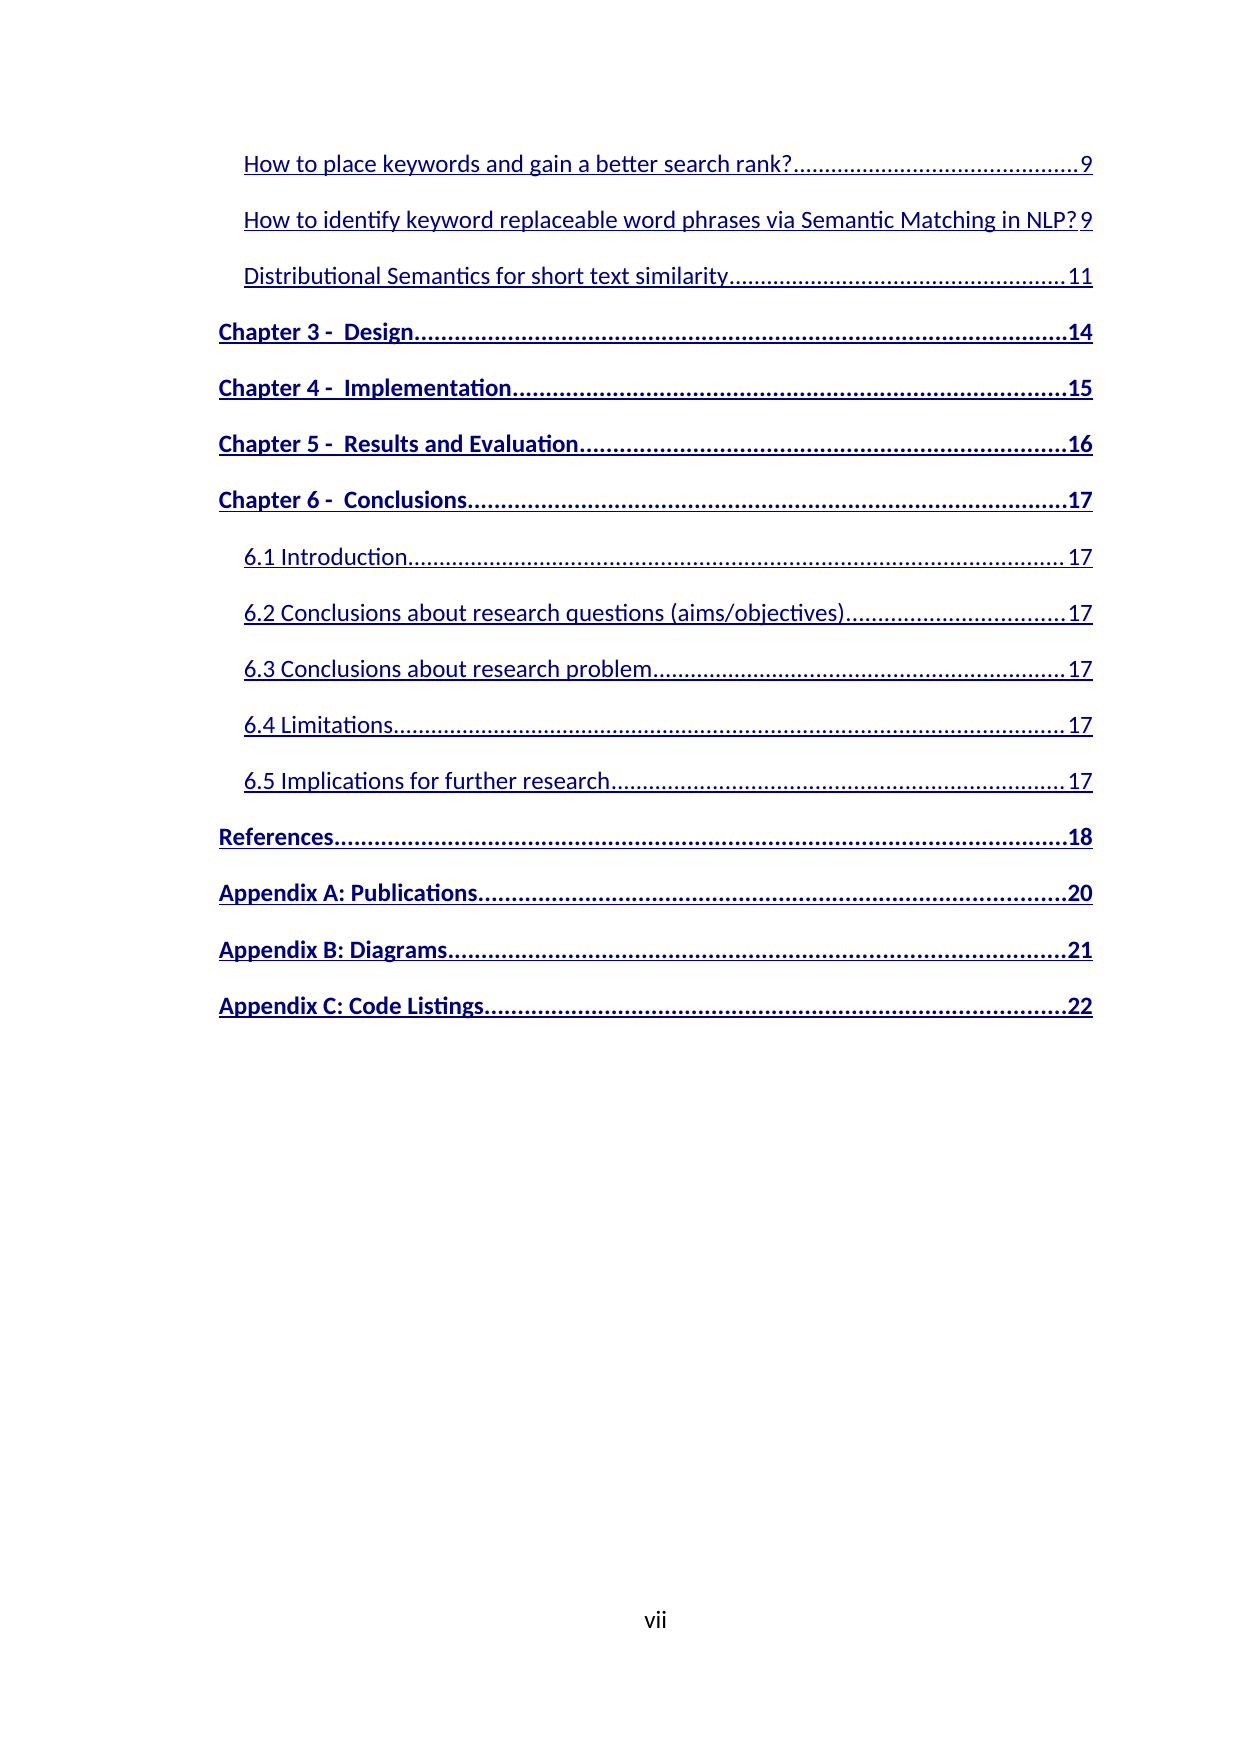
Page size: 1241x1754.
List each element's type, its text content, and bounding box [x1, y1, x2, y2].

text Chapter 3 - Design 14 [218, 316, 1092, 342]
text Chapter 6 - Conclusions 17 [218, 484, 1092, 511]
text Appendix C: Code Listings 22 [218, 990, 1092, 1016]
text Chapter 5 - Results and Evaluation 16 [218, 428, 1092, 454]
text How to place keywords and gain a better search rank? 9 [243, 148, 1092, 174]
text References 18 [218, 821, 1092, 848]
text [243, 736, 1092, 740]
text Appendix B: Diagrams 21 [218, 934, 1092, 960]
text 6.3 Conclusions about research problem 17 [243, 653, 1092, 679]
text [243, 792, 1092, 796]
text [218, 343, 1092, 347]
text Distributional Semantics for short text similarity 11 [243, 260, 1092, 286]
text [243, 287, 1092, 291]
text 6.2 Conclusions about research questions (aims/objectives) 17 [243, 597, 1092, 623]
text Appendix A: Publications 20 [218, 878, 1092, 904]
text 6.1 Introduction 17 [243, 541, 1092, 567]
text 6.4 Limitations 17 [243, 709, 1092, 735]
text Chapter 4 - Implementation 15 [218, 372, 1092, 398]
text 6.5 Implications for further research 17 [243, 765, 1092, 791]
text [218, 399, 1092, 403]
text How to identify keyword replaceable word phrases via Semantic Matching in NLP? 9 [243, 204, 1092, 234]
text [218, 455, 1092, 459]
